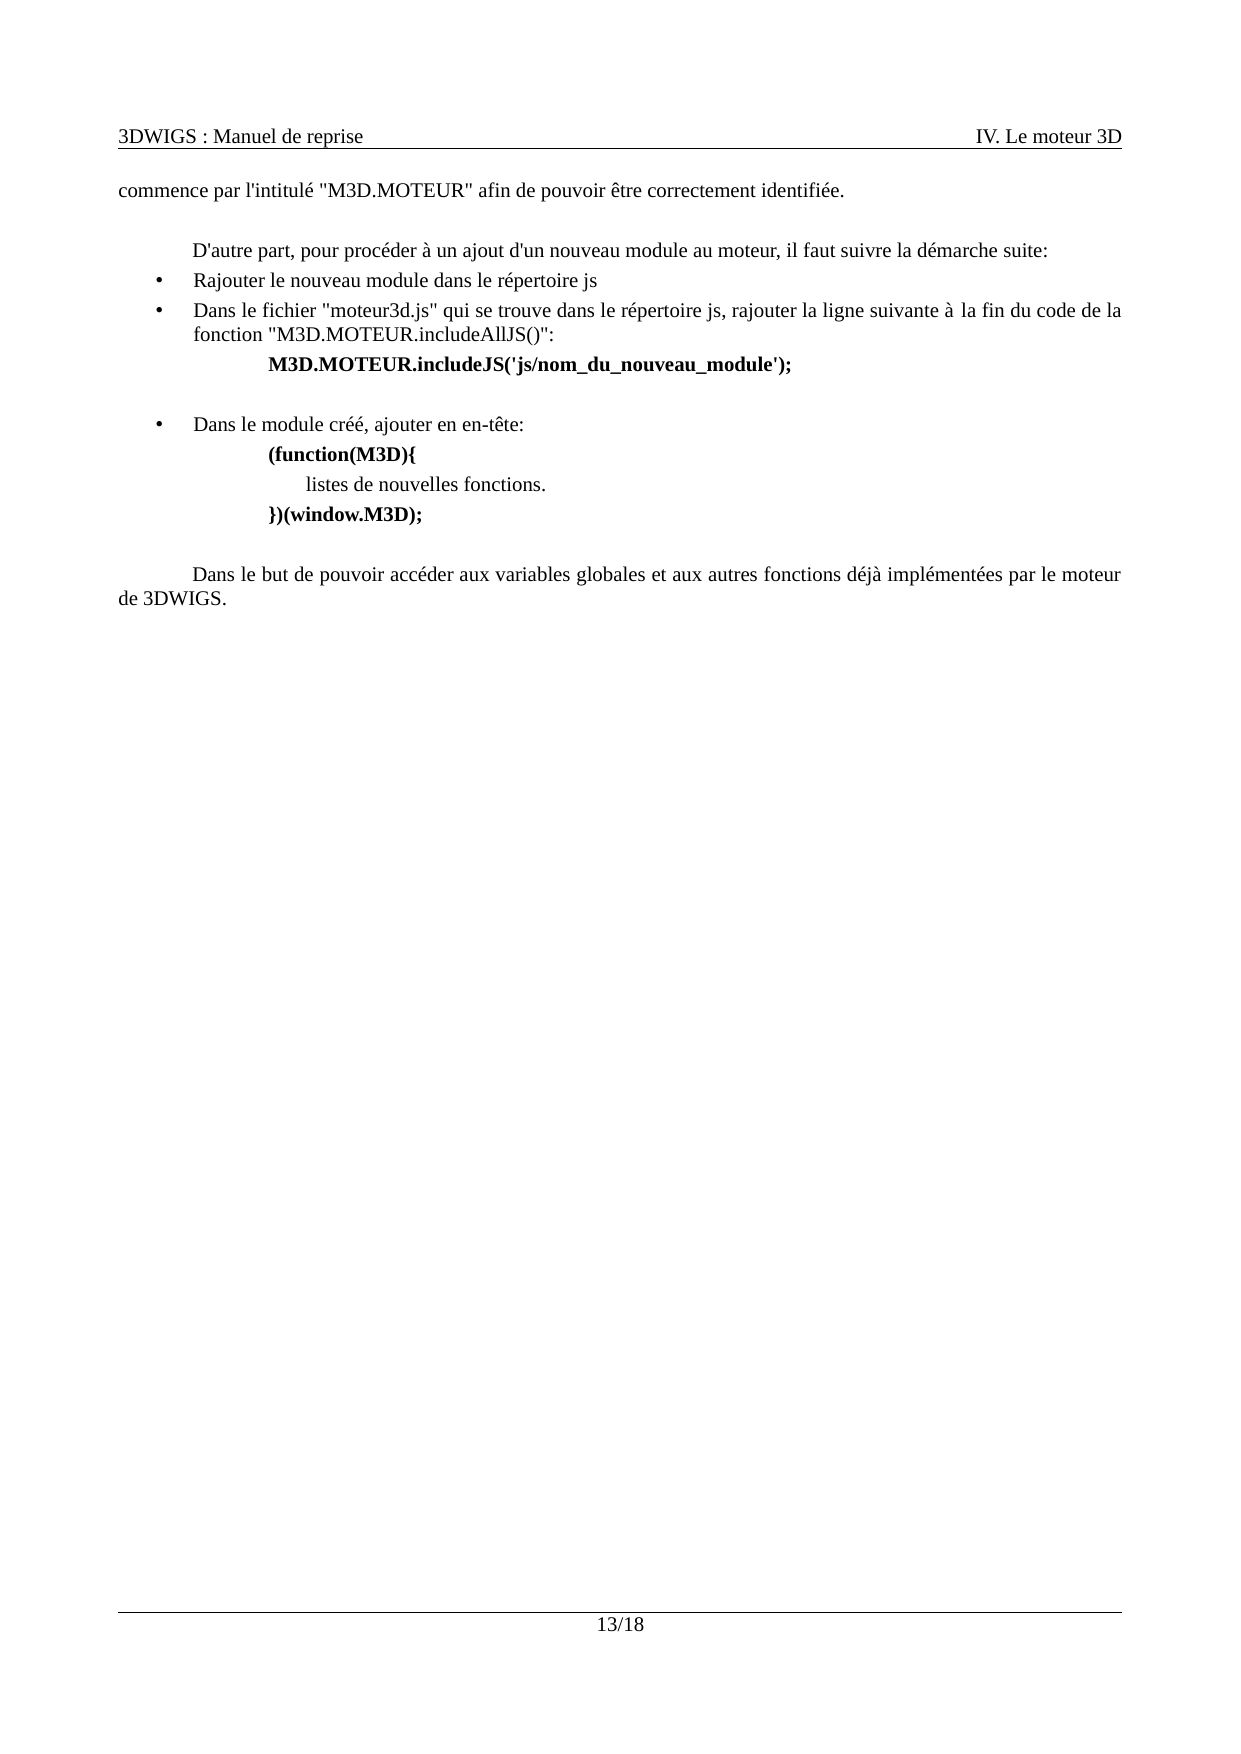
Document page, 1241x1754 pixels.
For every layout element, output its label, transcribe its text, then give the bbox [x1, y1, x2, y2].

text D'autre part, pour procéder à un ajout d'un nouveau module au moteur, il faut suivre la démarche suite: [118, 238, 1122, 262]
list Dans le fichier "moteur3d.js" qui se trouve dans le répertoire js, rajouter la ligne suivante à la fin du code de la fonction "M3D.MOTEUR.includeAllJS()": [156, 298, 1122, 346]
text commence par l'intitulé "M3D.MOTEUR" afin de pouvoir être correctement identifiée. [118, 178, 1122, 202]
list Rajouter le nouveau module dans le répertoire js [156, 268, 1122, 292]
list M3D.MOTEUR.includeJS('js/nom_du_nouveau_module'); [231, 352, 1122, 376]
list listes de nouvelles fonctions. [268, 472, 1122, 496]
text Dans le but de pouvoir accéder aux variables globales et aux autres fonctions déjà implémentées par le moteur de 3DWIGS. [118, 562, 1122, 610]
list })(window.M3D); [231, 502, 1122, 526]
list Dans le module créé, ajouter en en-tête: [156, 412, 1122, 436]
list (function(M3D){ [231, 442, 1122, 466]
